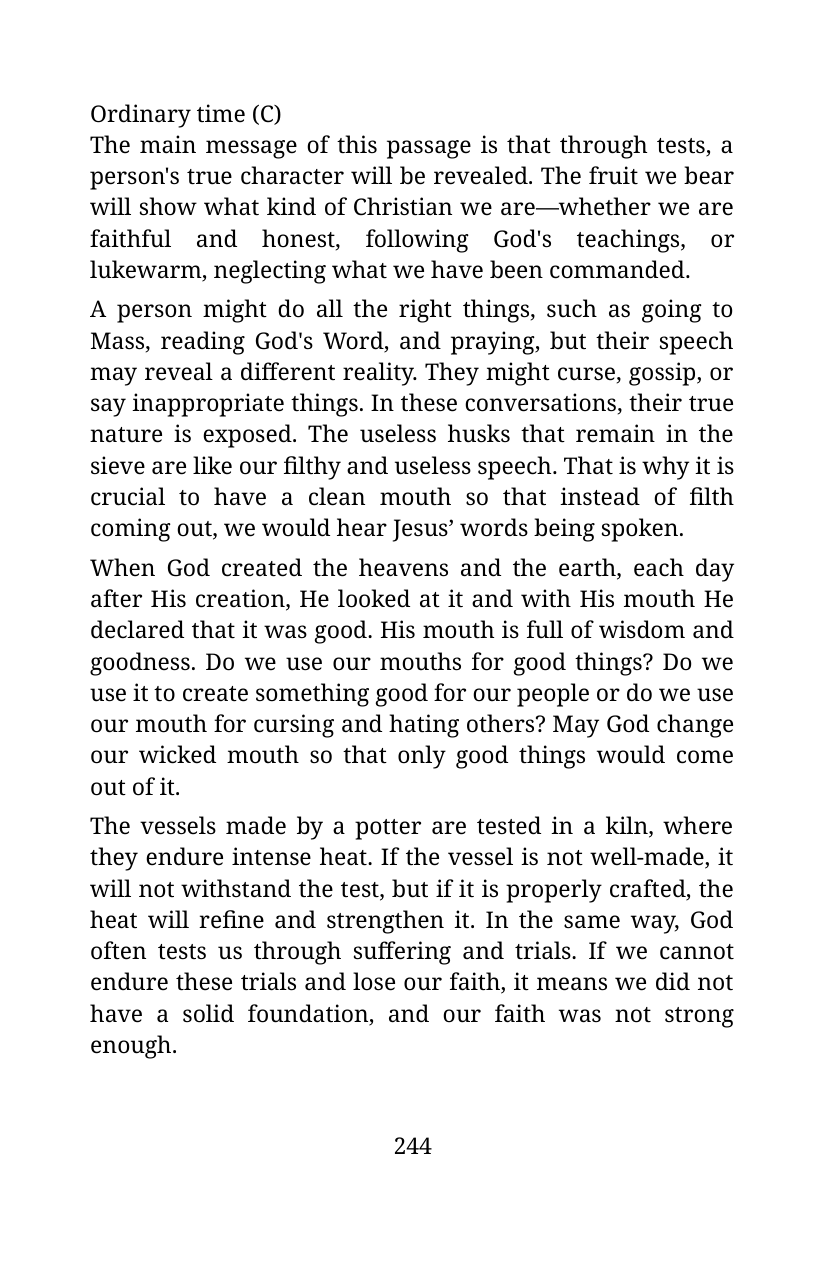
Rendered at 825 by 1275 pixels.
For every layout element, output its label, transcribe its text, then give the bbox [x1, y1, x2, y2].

text The vessels made by a potter are tested in a kiln, where they endure intense heat. If the vessel is not well-made, it will not withstand the test, but if it is properly crafted, the heat will refine and strengthen it. In the same way, God often tests us through suffering and trials. If we cannot endure these trials and lose our faith, it means we did not have a solid foundation, and our faith was not strong enough. [90, 810, 735, 1060]
text When God created the heavens and the earth, each day after His creation, He looked at it and with His mouth He declared that it was good. His mouth is full of wisdom and goodness. Do we use our mouths for good things? Do we use it to create something good for our people or do we use our mouth for cursing and hating others? May God change our wicked mouth so that only good things would come out of it. [90, 552, 735, 802]
text A person might do all the right things, such as going to Mass, reading God's Word, and praying, but their speech may reveal a different reality. They might curse, gossip, or say inappropriate things. In these conversations, their true nature is exposed. The useless husks that remain in the sieve are like our filthy and useless speech. That is why it is crucial to have a clean mouth so that instead of filth coming out, we would hear Jesus’ words being spoken. [90, 293, 735, 543]
text The main message of this passage is that through tests, a person's true character will be revealed. The fruit we bear will show what kind of Christian we are—whether we are faithful and honest, following God's teachings, or lukewarm, neglecting what we have been commanded. [90, 129, 735, 285]
